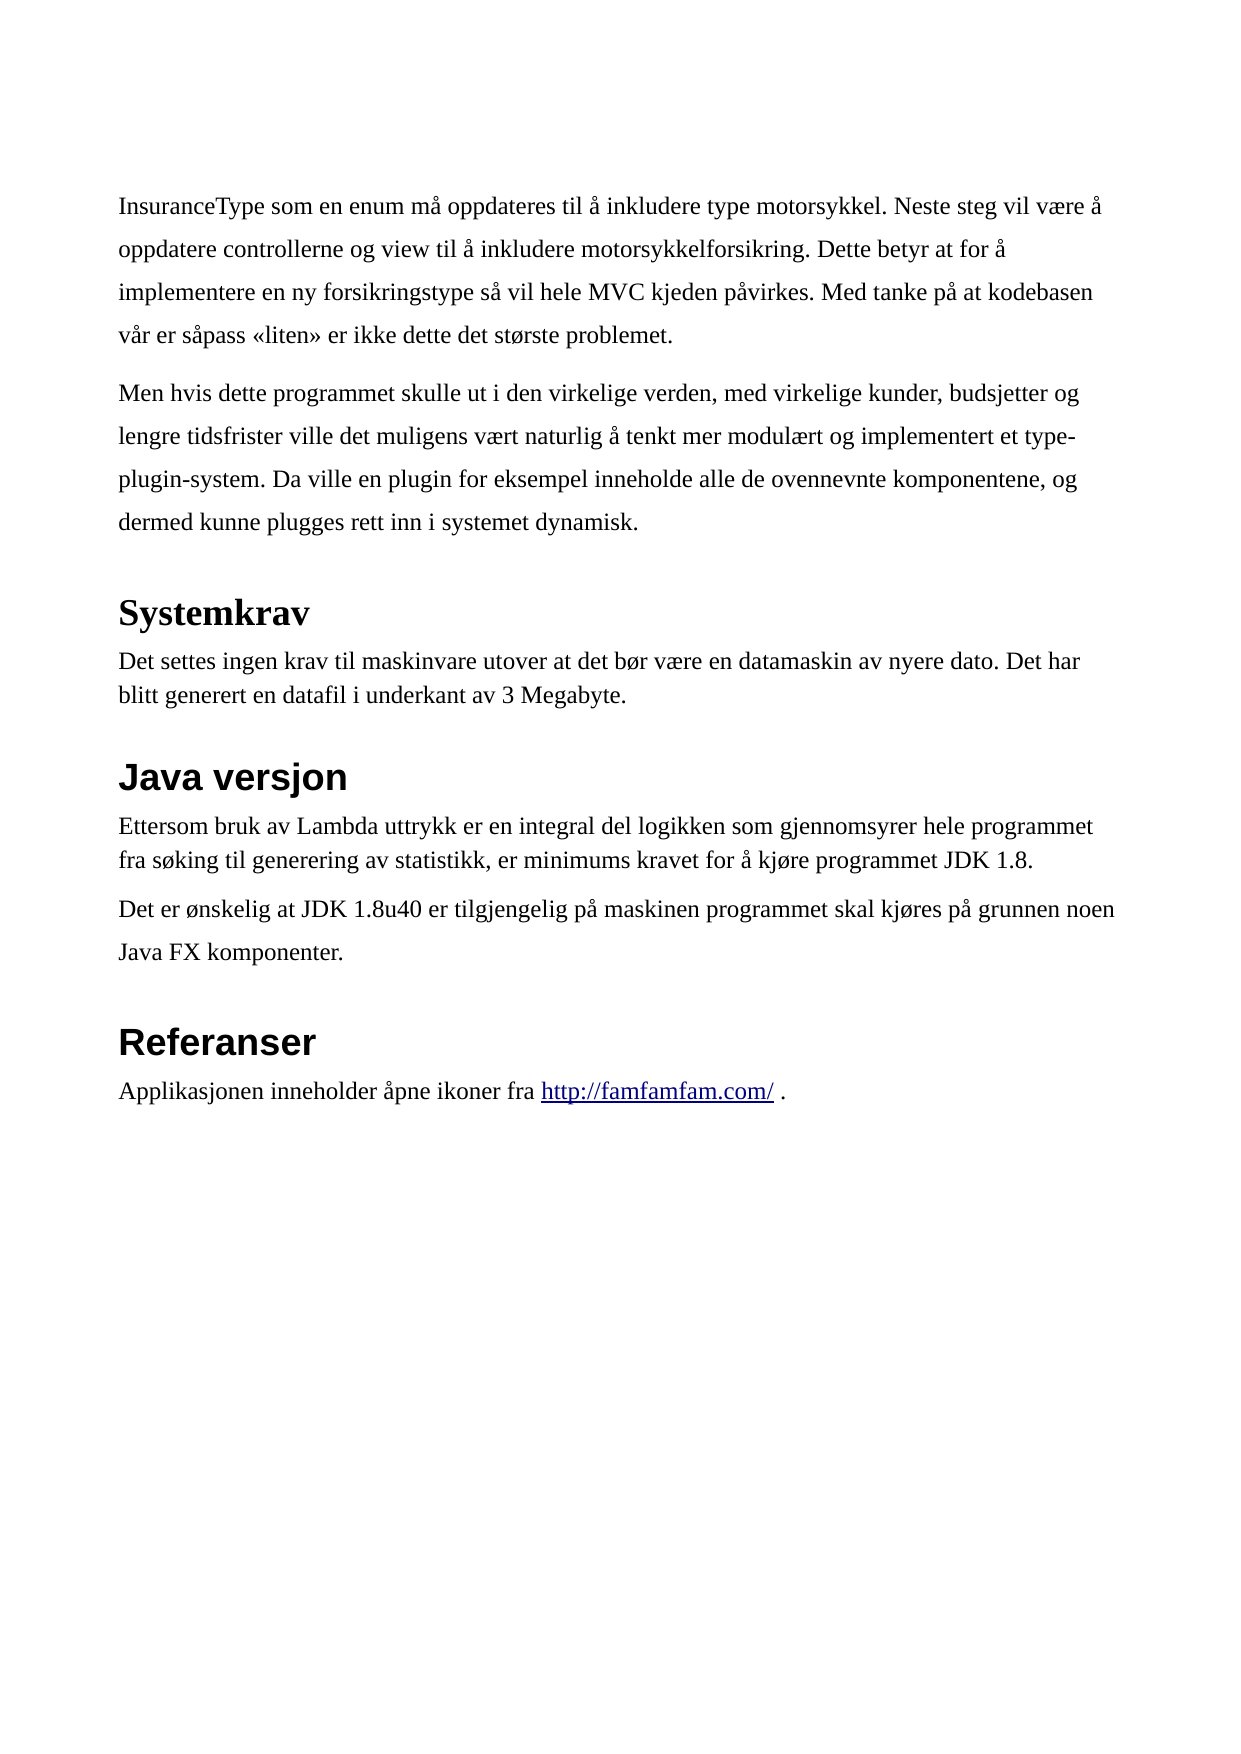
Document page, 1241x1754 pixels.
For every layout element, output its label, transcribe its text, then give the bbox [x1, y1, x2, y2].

text InsuranceType som en enum må oppdateres til å inkludere type motorsykkel. Neste steg vil være å oppdatere controllerne og view til å inkludere motorsykkelforsikring. Dette betyr at for å implementere en ny forsikringstype så vil hele MVC kjeden påvirkes. Med tanke på at kodebasen vår er såpass «liten» er ikke dette det største problemet. [118, 191, 1122, 349]
subtitle Referanser [118, 1020, 1122, 1064]
text Det er ønskelig at JDK 1.8u40 er tilgjengelig på maskinen programmet skal kjøres på grunnen noen Java FX komponenter. [118, 894, 1122, 966]
text Applikasjonen inneholder åpne ikoner fra http://famfamfam.com/ . [118, 1076, 1122, 1105]
text Men hvis dette programmet skulle ut i den virkelige verden, med virkelige kunder, budsjetter og lengre tidsfrister ville det muligens vært naturlig å tenkt mer modulært og implementert et type-plugin-system. Da ville en plugin for eksempel inneholde alle de ovennevnte komponentene, og dermed kunne plugges rett inn i systemet dynamisk. [118, 378, 1122, 536]
text Ettersom bruk av Lambda uttrykk er en integral del logikken som gjennomsyrer hele programmet fra søking til generering av statistikk, er minimums kravet for å kjøre programmet JDK 1.8. [118, 811, 1122, 874]
text Det settes ingen krav til maskinvare utover at det bør være en datamaskin av nyere dato. Det har blitt generert en datafil i underkant av 3 Megabyte. [118, 646, 1122, 709]
subtitle Java versjon [118, 754, 1122, 798]
subtitle Systemkrav [118, 590, 1122, 633]
